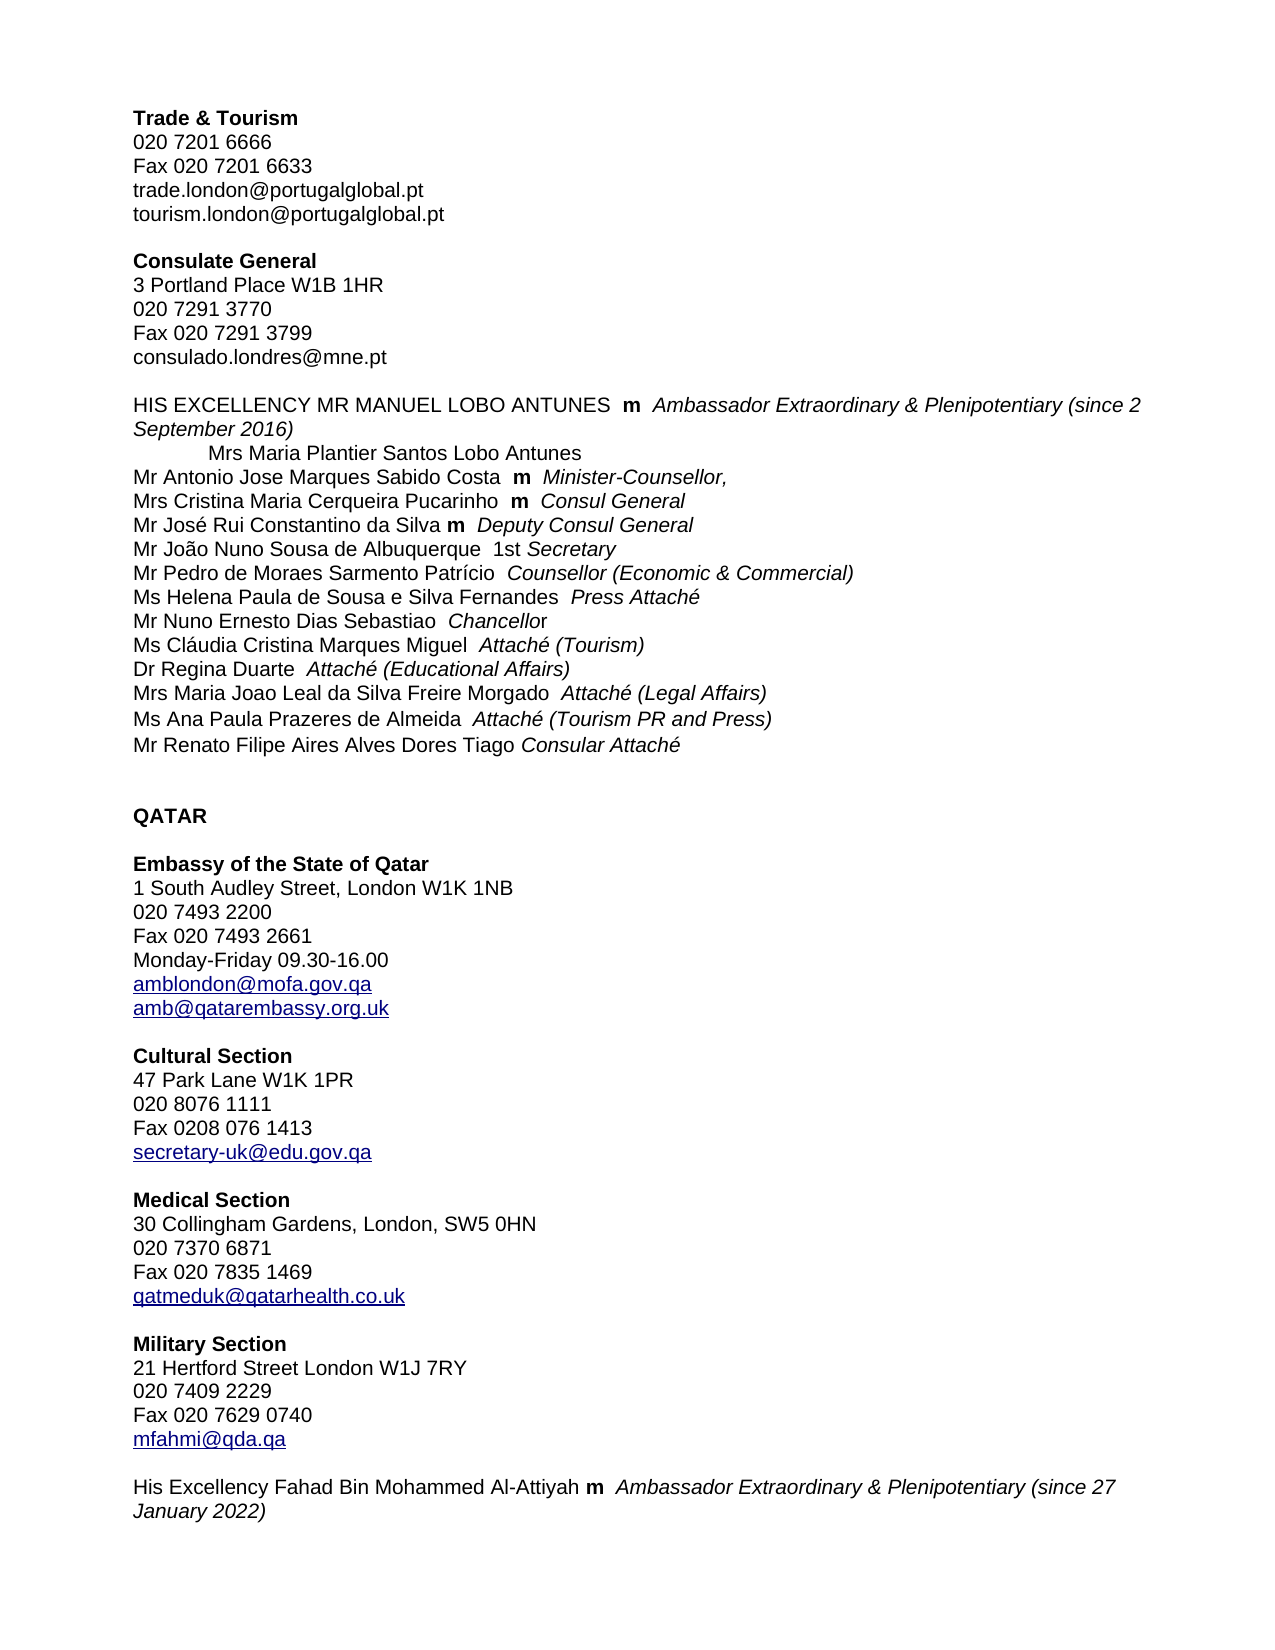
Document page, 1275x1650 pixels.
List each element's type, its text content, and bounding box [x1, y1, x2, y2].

text Mr Renato Filipe Aires Alves Dores Tiago Consular Attaché [133, 732, 1181, 756]
text mfahmi@qda.qa [133, 1427, 1181, 1451]
text 020 7493 2200 [133, 900, 1181, 924]
text Ms Helena Paula de Sousa e Silva Fernandes Press Attaché [133, 585, 1181, 609]
text Mrs Cristina Maria Cerqueira Pucarinho m Consul General [133, 489, 1181, 513]
text His Excellency Fahad Bin Mohammed Al-Attiyah m Ambassador Extraordinary & Plenipotentiary (since 27 January 2022) [133, 1475, 1181, 1523]
text Mr Antonio Jose Marques Sabido Costa m Minister-Counsellor, [133, 465, 1181, 489]
text amblondon@mofa.gov.qa [133, 972, 1181, 996]
text Consulate General [133, 249, 1181, 273]
text HIS EXCELLENCY MR MANUEL LOBO ANTUNES m Ambassador Extraordinary & Plenipotentiary (since 2 September 2016) [133, 393, 1181, 441]
text Fax 020 7835 1469 [133, 1259, 1181, 1283]
text qatmeduk@qatarhealth.co.uk [133, 1283, 1181, 1307]
text 3 Portland Place W1B 1HR [133, 273, 1181, 297]
subtitle QATAR [133, 804, 1181, 828]
text Ms Cláudia Cristina Marques Miguel Attaché (Tourism) [133, 633, 1181, 657]
text 020 8076 1111 [133, 1092, 1181, 1116]
text Fax 0208 076 1413 [133, 1116, 1181, 1140]
text Mr Pedro de Moraes Sarmento Patrício Counsellor (Economic & Commercial) [133, 561, 1181, 585]
text Ms Ana Paula Prazeres de Almeida Attaché (Tourism PR and Press) [133, 704, 1181, 732]
text Monday-Friday 09.30-16.00 [133, 948, 1181, 972]
text Mrs Maria Plantier Santos Lobo Antunes [133, 441, 1181, 465]
text Mr João Nuno Sousa de Albuquerque 1st Secretary [133, 537, 1181, 561]
text Trade & Tourism [133, 106, 1181, 129]
text Fax 020 7629 0740 [133, 1403, 1181, 1427]
text Mrs Maria Joao Leal da Silva Freire Morgado Attaché (Legal Affairs) [133, 681, 1181, 704]
text Medical Section [133, 1188, 1181, 1212]
text Fax 020 7201 6633 [133, 153, 1181, 177]
text secretary-uk@edu.gov.qa [133, 1140, 1181, 1164]
text Embassy of the State of Qatar [133, 852, 1181, 876]
text Dr Regina Duarte Attaché (Educational Affairs) [133, 657, 1181, 681]
text 020 7370 6871 [133, 1236, 1181, 1259]
text trade.london@portugalglobal.pt [133, 177, 1181, 201]
text Fax 020 7493 2661 [133, 924, 1181, 948]
text 020 7201 6666 [133, 129, 1181, 153]
text amb@qatarembassy.org.uk [133, 996, 1181, 1020]
text Mr Nuno Ernesto Dias Sebastiao Chancellor [133, 609, 1181, 633]
text 21 Hertford Street London W1J 7RY [133, 1355, 1181, 1379]
text Fax 020 7291 3799 [133, 321, 1181, 345]
text Military Section [133, 1331, 1181, 1355]
text 020 7409 2229 [133, 1379, 1181, 1403]
text consulado.londres@mne.pt [133, 345, 1181, 369]
text Cultural Section [133, 1044, 1181, 1068]
text 1 South Audley Street, London W1K 1NB [133, 876, 1181, 900]
text Mr José Rui Constantino da Silva m Deputy Consul General [133, 513, 1181, 537]
text 020 7291 3770 [133, 297, 1181, 321]
text tourism.london@portugalglobal.pt [133, 201, 1181, 225]
text 47 Park Lane W1K 1PR [133, 1068, 1181, 1092]
text 30 Collingham Gardens, London, SW5 0HN [133, 1212, 1181, 1236]
